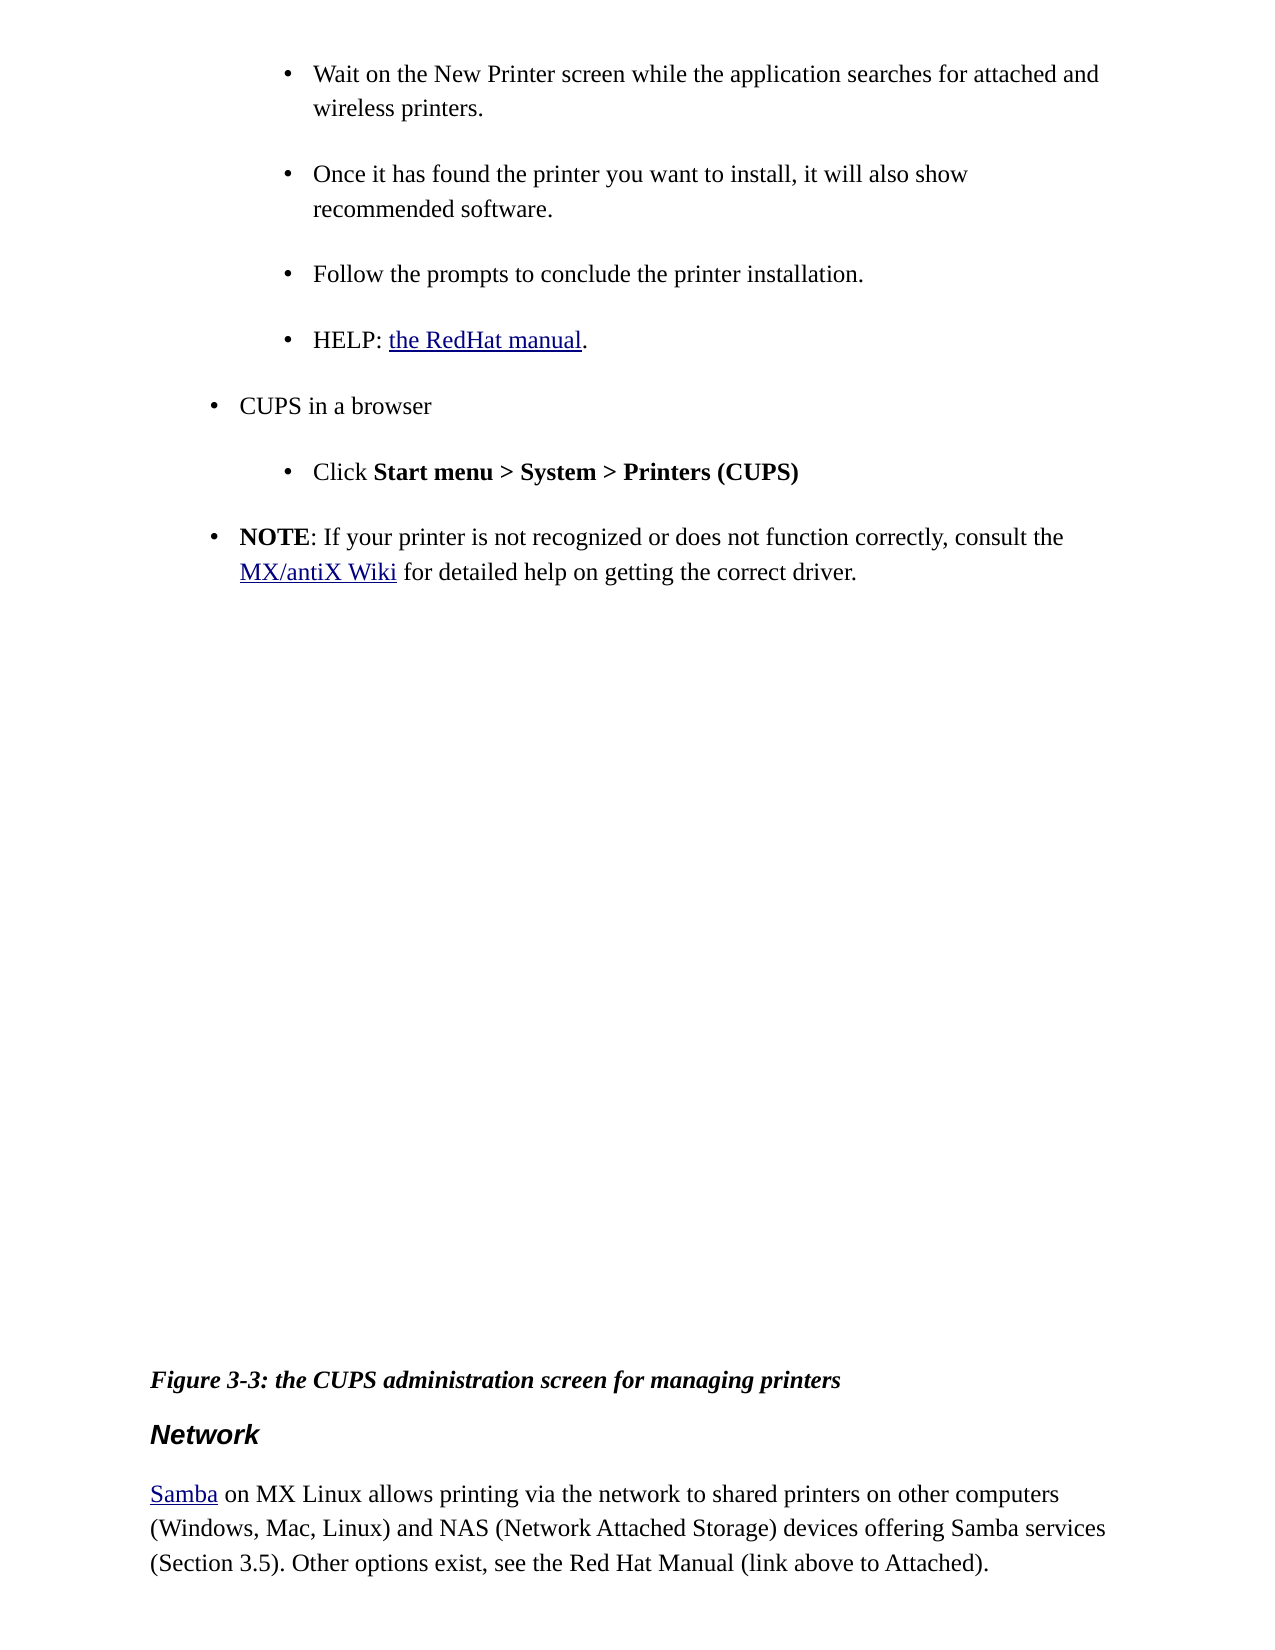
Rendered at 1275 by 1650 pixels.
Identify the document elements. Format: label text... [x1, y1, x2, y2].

list Once it has found the printer you want to install, it will also show recommended software. [283, 159, 1109, 222]
list HELP: the RedHat manual. [283, 325, 1109, 354]
subtitle Network [150, 1419, 1125, 1451]
list CUPS in a browser [210, 391, 1109, 420]
text Samba on MX Linux allows printing via the network to shared printers on other computers (Windows, Mac, Linux) and NAS (Network Attached Storage) devices offering Samba services (Section 3.5). Other options exist, see the Red Hat Manual (link above to Attached). [150, 1479, 1125, 1576]
list NOTE: If your printer is not recognized or does not function correctly, consult the MX/antiX Wiki for detailed help on getting the correct driver. [210, 522, 1109, 586]
list Follow the prompts to conclude the printer installation. [283, 259, 1109, 288]
list Click Start menu > System > Printers (CUPS) [283, 457, 1109, 485]
text Figure 3-3: the CUPS administration screen for managing printers [150, 1365, 1125, 1394]
list Wait on the New Printer screen while the application searches for attached and wireless printers. [283, 59, 1109, 122]
